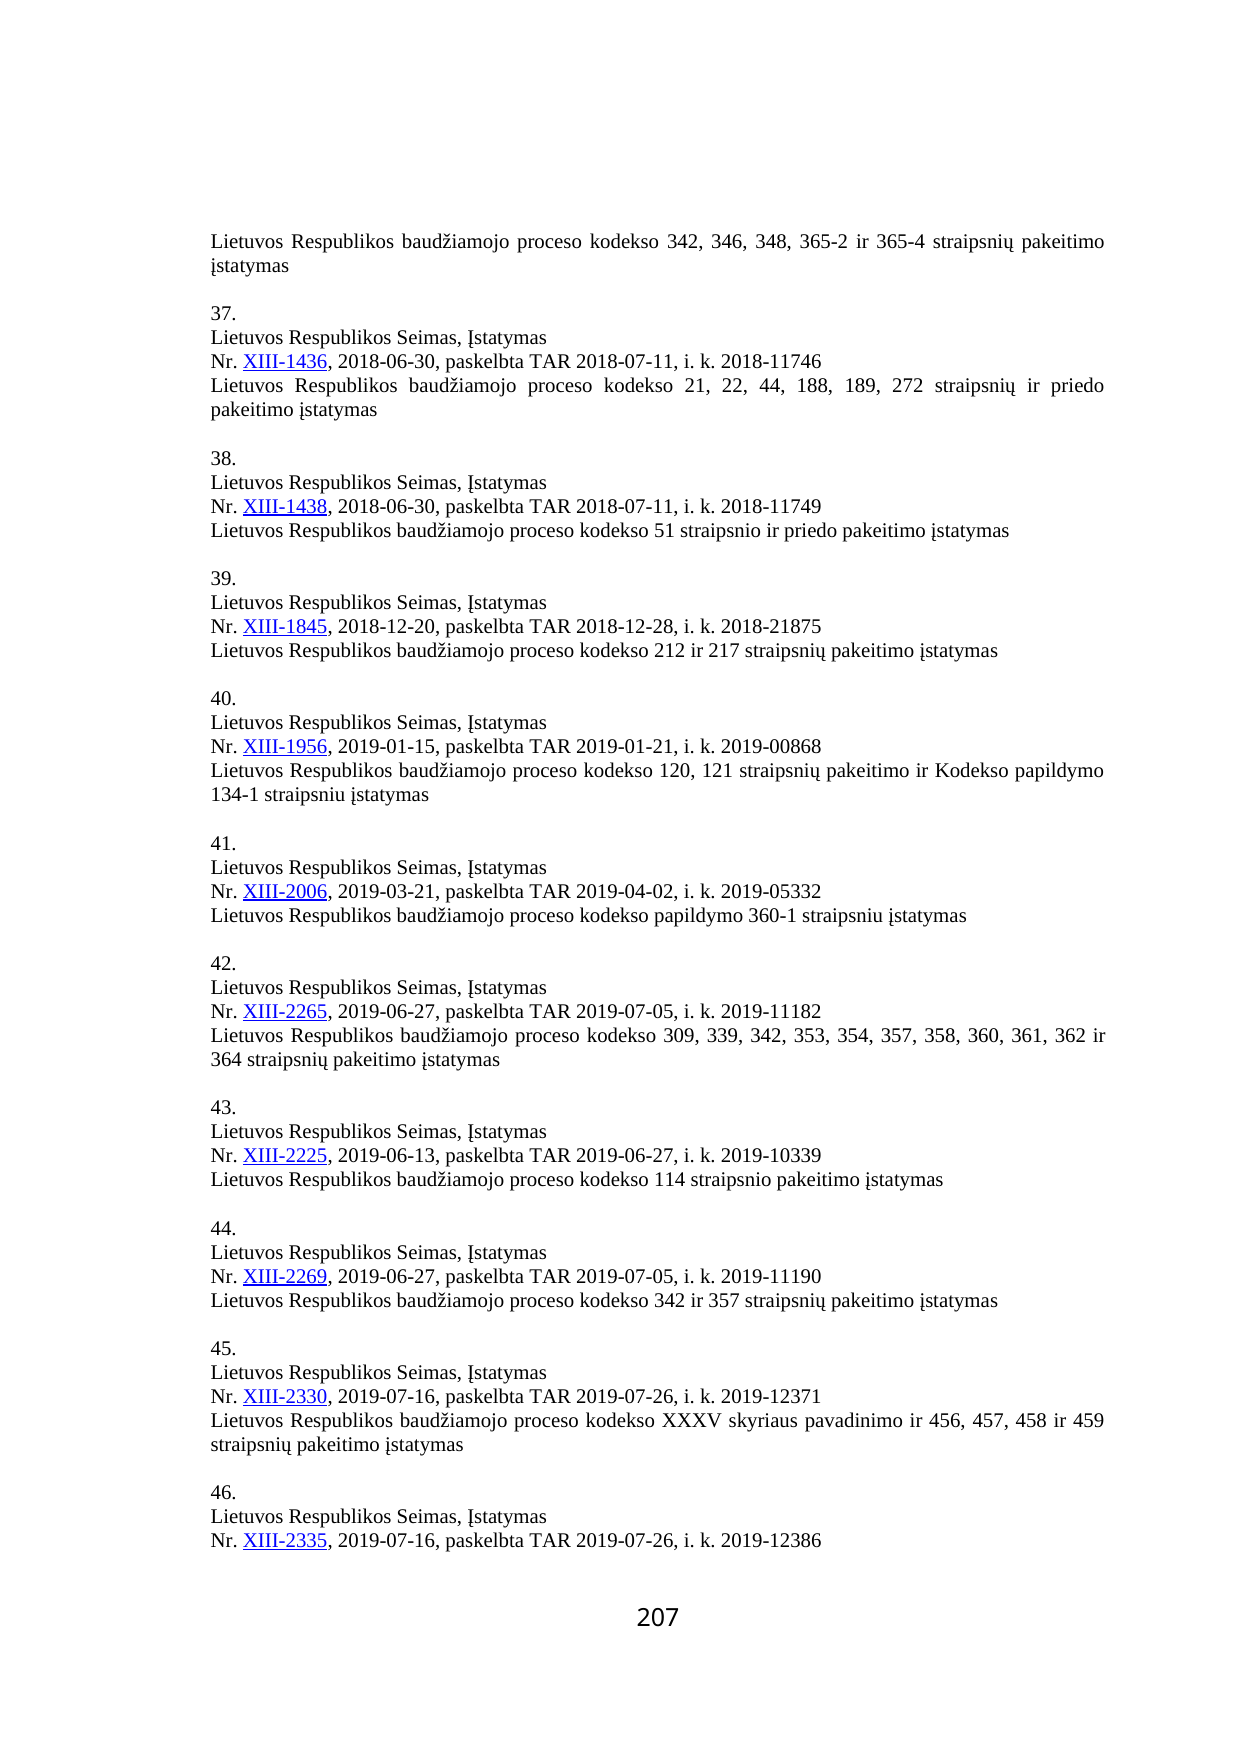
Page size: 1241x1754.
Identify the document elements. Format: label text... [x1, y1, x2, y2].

text Nr. XIII-2006, 2019-03-21, paskelbta TAR 2019-04-02, i. k. 2019-05332 [210, 879, 1105, 903]
text 42. [210, 951, 1105, 975]
text 37. [210, 301, 1105, 325]
text Nr. XIII-2269, 2019-06-27, paskelbta TAR 2019-07-05, i. k. 2019-11190 [210, 1264, 1105, 1288]
text Nr. XIII-1956, 2019-01-15, paskelbta TAR 2019-01-21, i. k. 2019-00868 [210, 734, 1105, 758]
text Nr. XIII-2225, 2019-06-13, paskelbta TAR 2019-06-27, i. k. 2019-10339 [210, 1143, 1105, 1167]
text Lietuvos Respublikos Seimas, Įstatymas [210, 325, 1105, 349]
text 44. [210, 1216, 1105, 1239]
text Nr. XIII-2265, 2019-06-27, paskelbta TAR 2019-07-05, i. k. 2019-11182 [210, 999, 1105, 1023]
text Lietuvos Respublikos baudžiamojo proceso kodekso 309, 339, 342, 353, 354, 357, 358, 360, 361, 362 ir 364 straipsnių pakeitimo įstatymas [210, 1023, 1105, 1071]
text Nr. XIII-1436, 2018-06-30, paskelbta TAR 2018-07-11, i. k. 2018-11746 [210, 349, 1105, 373]
text Lietuvos Respublikos Seimas, Įstatymas [210, 1119, 1105, 1143]
text Lietuvos Respublikos Seimas, Įstatymas [210, 469, 1105, 494]
text Nr. XIII-1438, 2018-06-30, paskelbta TAR 2018-07-11, i. k. 2018-11749 [210, 494, 1105, 518]
text Lietuvos Respublikos baudžiamojo proceso kodekso 120, 121 straipsnių pakeitimo ir Kodekso papildymo 134-1 straipsniu įstatymas [210, 758, 1105, 806]
text Lietuvos Respublikos baudžiamojo proceso kodekso 342 ir 357 straipsnių pakeitimo įstatymas [210, 1288, 1105, 1312]
text Lietuvos Respublikos baudžiamojo proceso kodekso 114 straipsnio pakeitimo įstatymas [210, 1167, 1105, 1191]
text 39. [210, 566, 1105, 590]
text 43. [210, 1095, 1105, 1119]
text Lietuvos Respublikos baudžiamojo proceso kodekso 342, 346, 348, 365-2 ir 365-4 straipsnių pakeitimo įstatymas [210, 229, 1105, 277]
text Lietuvos Respublikos Seimas, Įstatymas [210, 1360, 1105, 1384]
text Lietuvos Respublikos Seimas, Įstatymas [210, 975, 1105, 999]
text 38. [210, 446, 1105, 469]
text Nr. XIII-2330, 2019-07-16, paskelbta TAR 2019-07-26, i. k. 2019-12371 [210, 1384, 1105, 1408]
text Lietuvos Respublikos baudžiamojo proceso kodekso 212 ir 217 straipsnių pakeitimo įstatymas [210, 638, 1105, 662]
text Lietuvos Respublikos baudžiamojo proceso kodekso papildymo 360-1 straipsniu įstatymas [210, 903, 1105, 927]
text Lietuvos Respublikos baudžiamojo proceso kodekso 21, 22, 44, 188, 189, 272 straipsnių ir priedo pakeitimo įstatymas [210, 373, 1105, 421]
text 41. [210, 831, 1105, 854]
text Lietuvos Respublikos Seimas, Įstatymas [210, 1504, 1105, 1528]
text 40. [210, 686, 1105, 710]
text Lietuvos Respublikos baudžiamojo proceso kodekso XXXV skyriaus pavadinimo ir 456, 457, 458 ir 459 straipsnių pakeitimo įstatymas [210, 1408, 1105, 1456]
text Lietuvos Respublikos Seimas, Įstatymas [210, 710, 1105, 734]
text Lietuvos Respublikos Seimas, Įstatymas [210, 1239, 1105, 1264]
text Nr. XIII-1845, 2018-12-20, paskelbta TAR 2018-12-28, i. k. 2018-21875 [210, 614, 1105, 638]
text Lietuvos Respublikos Seimas, Įstatymas [210, 854, 1105, 879]
text Lietuvos Respublikos baudžiamojo proceso kodekso 51 straipsnio ir priedo pakeitimo įstatymas [210, 518, 1105, 542]
text 45. [210, 1336, 1105, 1360]
text Lietuvos Respublikos Seimas, Įstatymas [210, 590, 1105, 614]
text Nr. XIII-2335, 2019-07-16, paskelbta TAR 2019-07-26, i. k. 2019-12386 [210, 1528, 1105, 1552]
text 46. [210, 1480, 1105, 1504]
